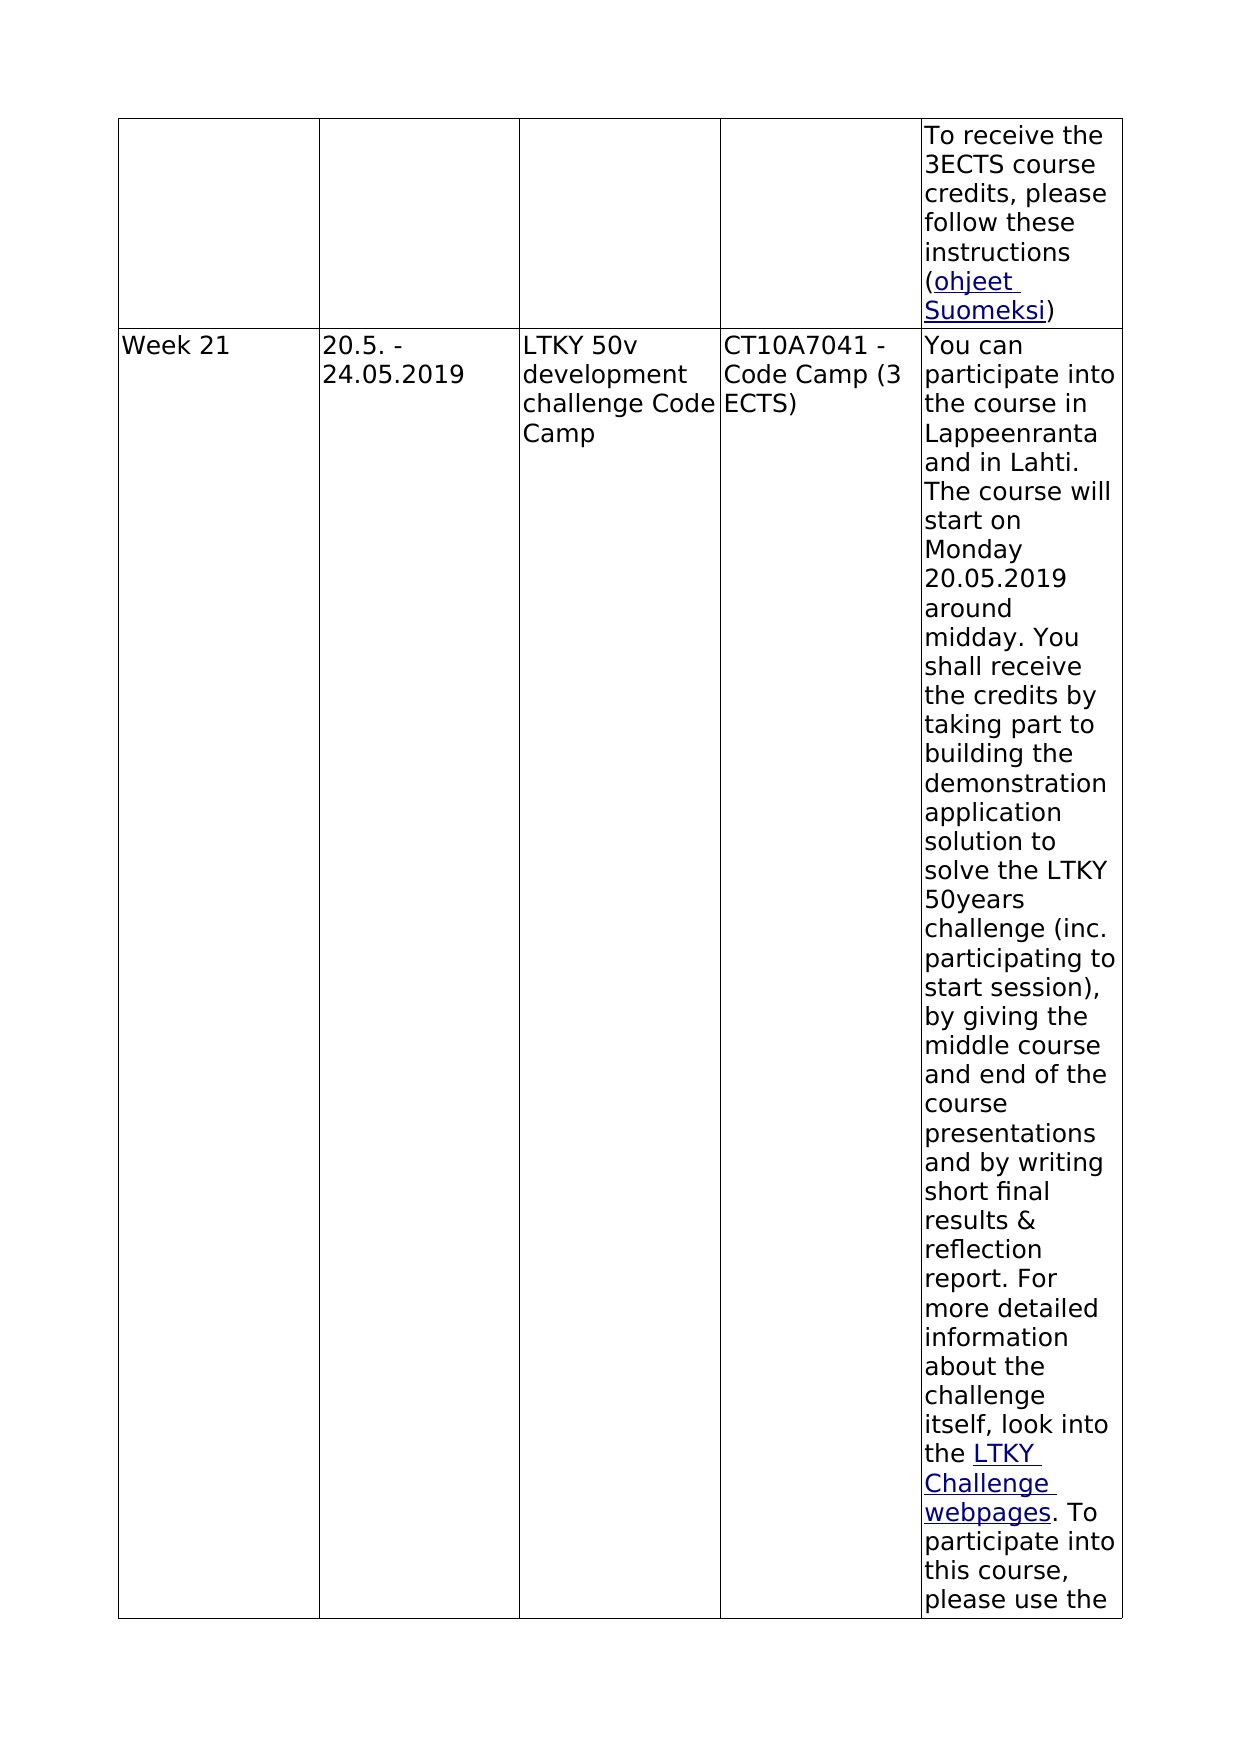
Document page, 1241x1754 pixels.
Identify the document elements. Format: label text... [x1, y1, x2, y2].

table_cell LTKY 50v development challenge Code Camp [520, 329, 720, 1617]
table_cell [320, 119, 519, 328]
table_cell To receive the 3ECTS course credits, please follow these instructions (ohjeet Suomeksi) [922, 119, 1122, 328]
table_cell [520, 119, 720, 328]
table_cell [721, 119, 921, 328]
table_cell Week 21 [119, 329, 319, 1617]
table_cell You can participate into the course in Lappeenranta and in Lahti. The course will start on Monday 20.05.2019 around midday. You shall receive the credits by taking part to building the demonstration application solution to solve the LTKY 50years challenge (inc. participating to start session), by giving the middle course and end of the course presentations and by writing short final results & reflection report. For more detailed information about the challenge itself, look into the LTKY Challenge webpages. To participate into this course, please use the [922, 329, 1122, 1617]
table_cell CT10A7041 - Code Camp (3 ECTS) [721, 329, 921, 1617]
table_cell [119, 119, 319, 328]
table_cell 20.5. - 24.05.2019 [320, 329, 519, 1617]
